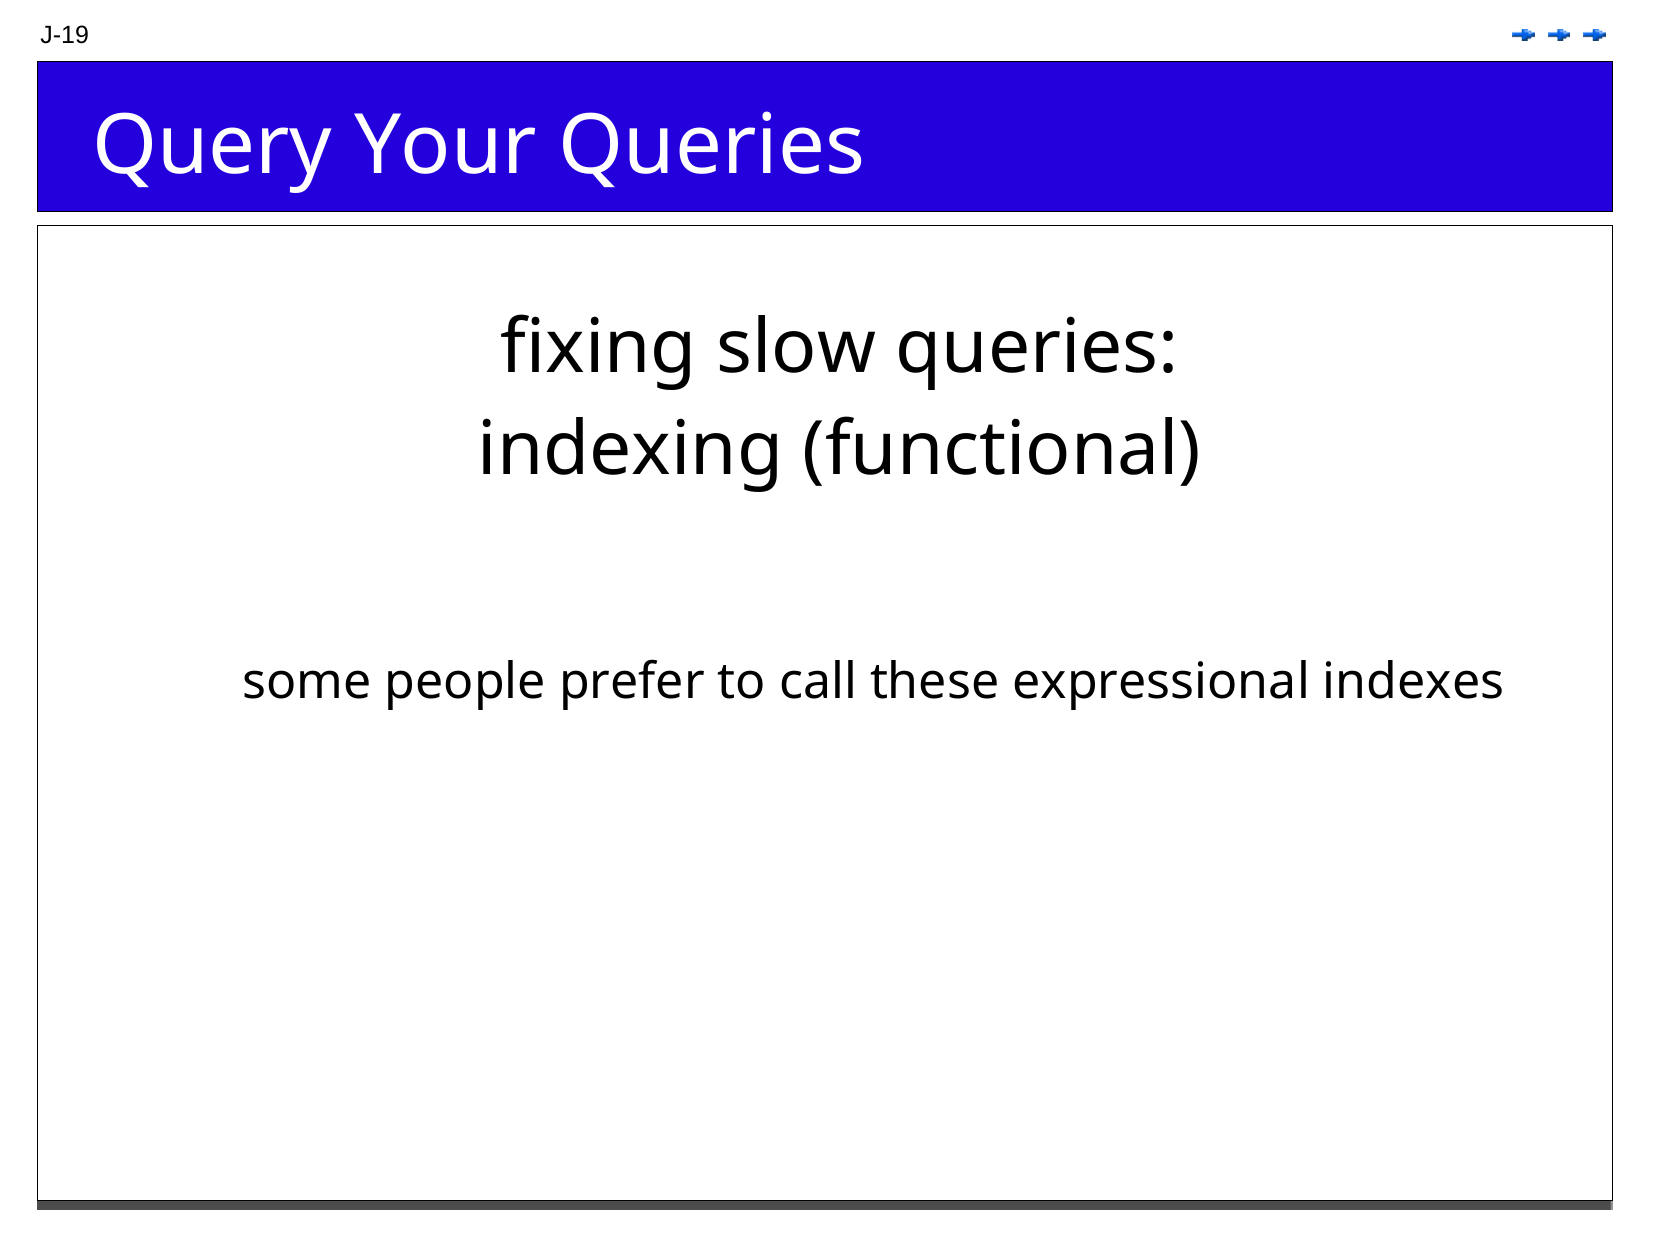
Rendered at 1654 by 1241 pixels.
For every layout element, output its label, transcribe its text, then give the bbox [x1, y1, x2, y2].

text_box [37, 61, 1613, 212]
picture [1583, 29, 1606, 41]
text_box some people prefer to call these expressional indexes [215, 637, 1439, 713]
picture [1548, 29, 1570, 41]
text_box fixing slow queries: indexing (functional) [463, 284, 1191, 480]
picture [1512, 29, 1535, 41]
text_box Query Your Queries [77, 77, 827, 193]
text_box J-19 [25, 13, 113, 70]
text_box [37, 225, 1613, 1201]
